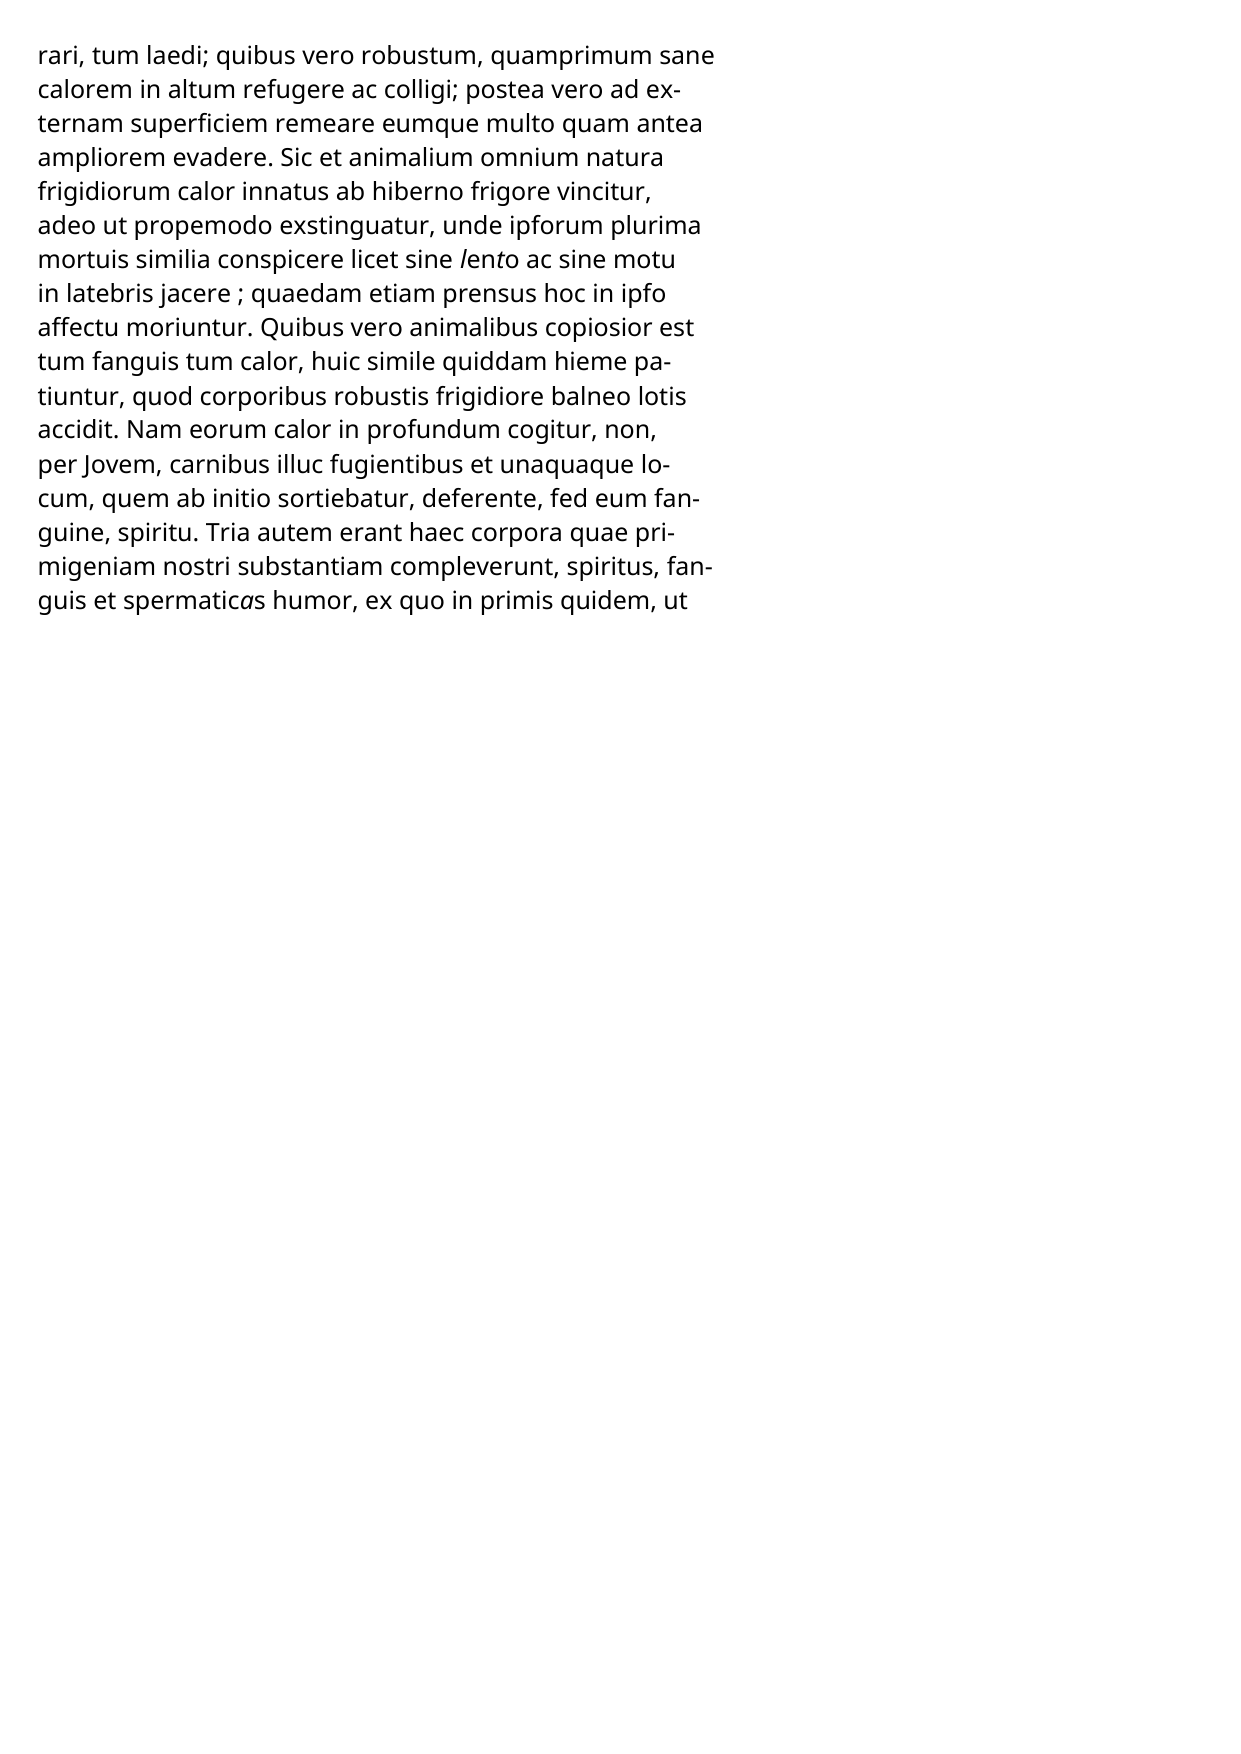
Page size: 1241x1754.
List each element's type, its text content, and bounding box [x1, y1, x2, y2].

text rari, tum laedi; quibus vero robustum, quamprimum sane calorem in altum refugere ac colligi; postea vero ad ex- ternam superficiem remeare eumque multo quam antea ampliorem evadere. Sic et animalium omnium natura frigidiorum calor innatus ab hiberno frigore vincitur, adeo ut propemodo exstinguatur, unde ipforum plurima mortuis similia conspicere licet sine lento ac sine motu in latebris jacere ; quaedam etiam prensus hoc in ipfo affectu moriuntur. Quibus vero animalibus copiosior est tum fanguis tum calor, huic simile quiddam hieme pa- tiuntur, quod corporibus robustis frigidiore balneo lotis accidit. Nam eorum calor in profundum cogitur, non, per Jovem, carnibus illuc fugientibus et unaquaque lo- cum, quem ab initio sortiebatur, deferente, fed eum fan- guine, spiritu. Tria autem erant haec corpora quae pri- migeniam nostri substantiam compleverunt, spiritus, fan- guis et spermaticas humor, ex quo in primis quidem, ut [37, 37, 1203, 617]
